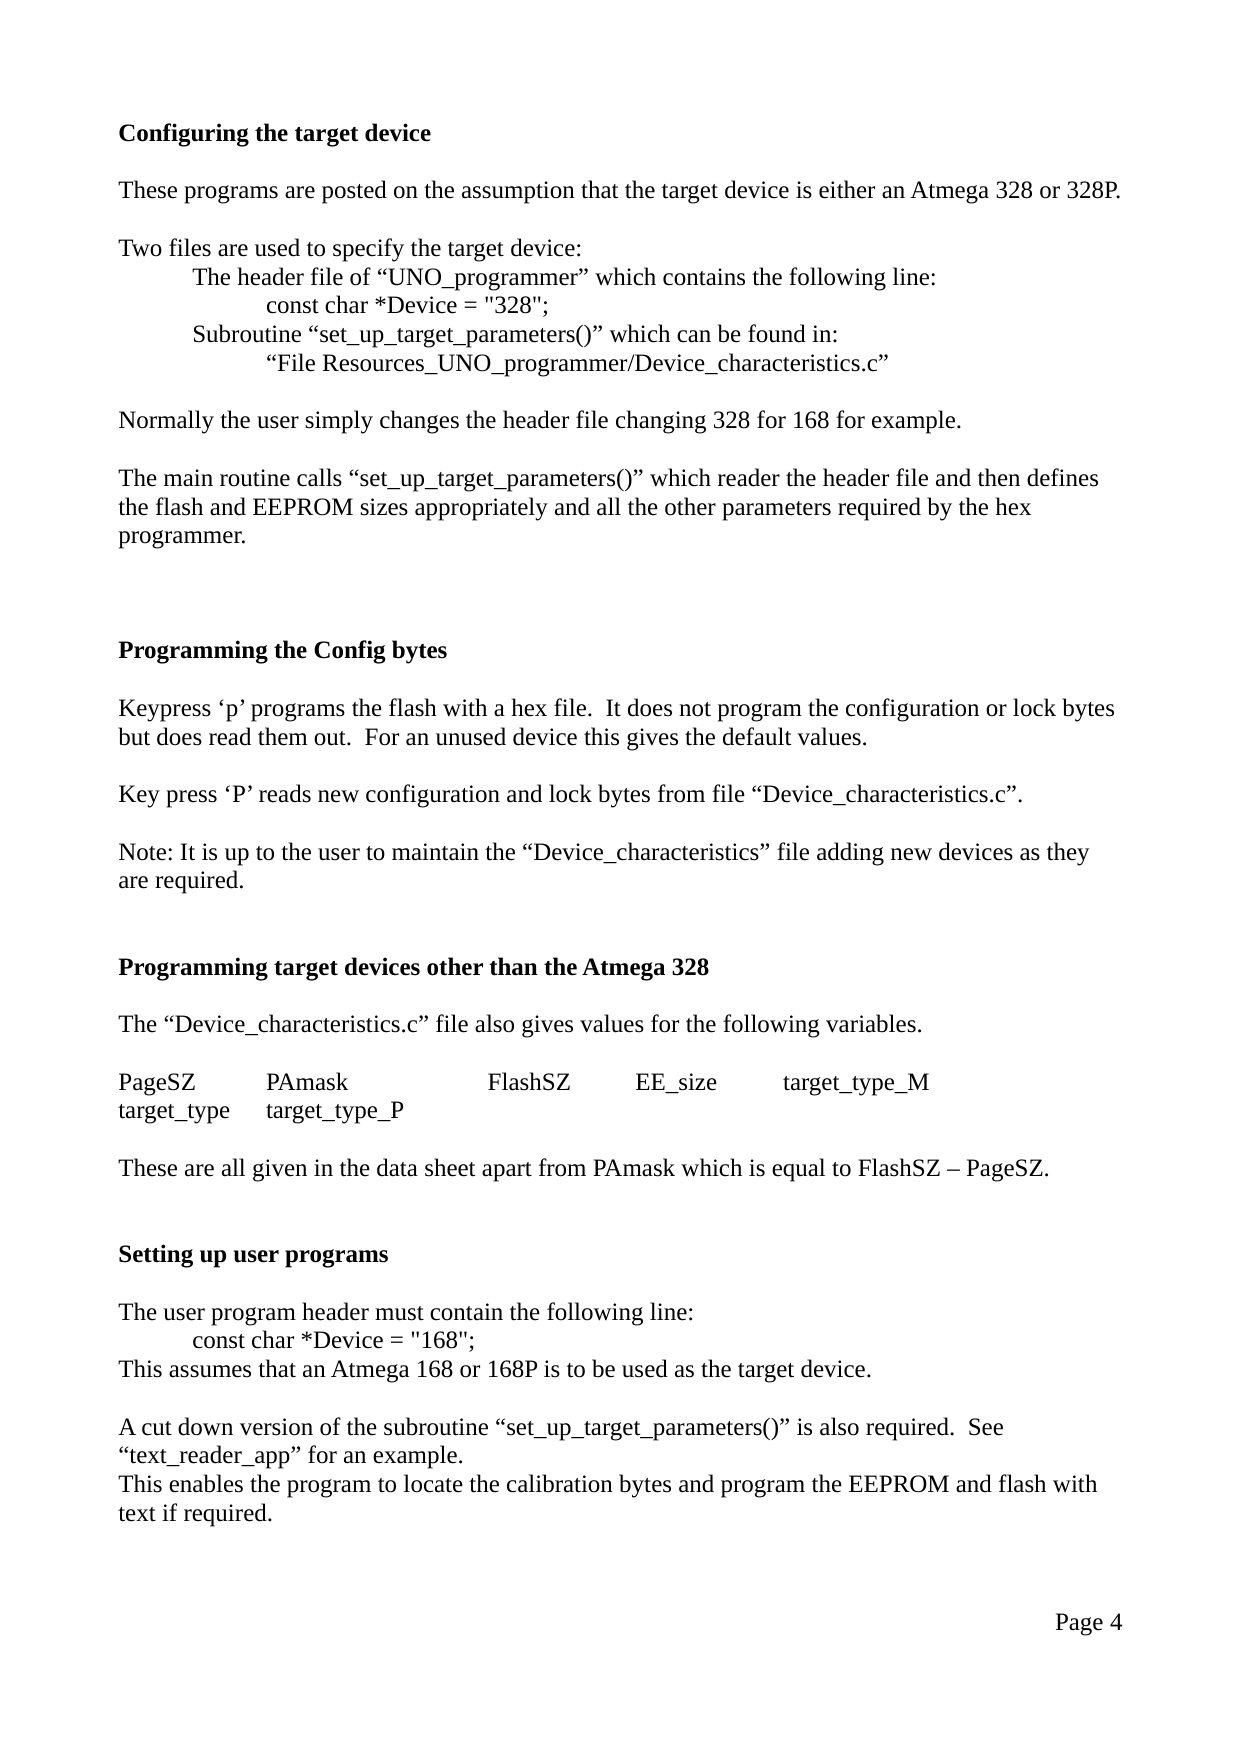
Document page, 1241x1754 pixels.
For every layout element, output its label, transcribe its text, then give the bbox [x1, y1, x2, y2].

text These are all given in the data sheet apart from PAmask which is equal to FlashSZ – PageSZ. [118, 1153, 1122, 1182]
text These programs are posted on the assumption that the target device is either an Atmega 328 or 328P. [118, 176, 1122, 204]
text const char *Device = "328"; [118, 291, 1122, 319]
text A cut down version of the subroutine “set_up_target_parameters()” is also required. See “text_reader_app” for an example. [118, 1412, 1122, 1469]
text This assumes that an Atmega 168 or 168P is to be used as the target device. [118, 1354, 1122, 1383]
text Setting up user programs [118, 1239, 1122, 1268]
text “File Resources_UNO_programmer/Device_characteristics.c” [118, 348, 1122, 377]
text Keypress ‘p’ programs the flash with a hex file. It does not program the configuration or lock bytes but does read them out. For an unused device this gives the default values. [118, 693, 1122, 751]
text Programming the Config bytes [118, 636, 1122, 664]
text The user program header must contain the following line: [118, 1297, 1122, 1326]
text Two files are used to specify the target device: [118, 233, 1122, 262]
text const char *Device = "168"; [118, 1326, 1122, 1354]
text Programming target devices other than the Atmega 328 [118, 952, 1122, 981]
text Normally the user simply changes the header file changing 328 for 168 for example. [118, 406, 1122, 434]
text Note: It is up to the user to maintain the “Device_characteristics” file adding new devices as they are required. [118, 837, 1122, 894]
text PageSZ PAmask FlashSZ EE_size target_type_M [118, 1067, 1122, 1096]
text This enables the program to locate the calibration bytes and program the EEPROM and flash with text if required. [118, 1469, 1122, 1527]
text The “Device_characteristics.c” file also gives values for the following variables. [118, 1009, 1122, 1038]
text target_type target_type_P [118, 1096, 1122, 1124]
text The header file of “UNO_programmer” which contains the following line: [118, 262, 1122, 291]
text Key press ‘P’ reads new configuration and lock bytes from file “Device_characteristics.c”. [118, 779, 1122, 808]
text The main routine calls “set_up_target_parameters()” which reader the header file and then defines the flash and EEPROM sizes appropriately and all the other parameters required by the hex programmer. [118, 463, 1122, 549]
text Subroutine “set_up_target_parameters()” which can be found in: [118, 319, 1122, 348]
text Configuring the target device [118, 118, 1122, 147]
